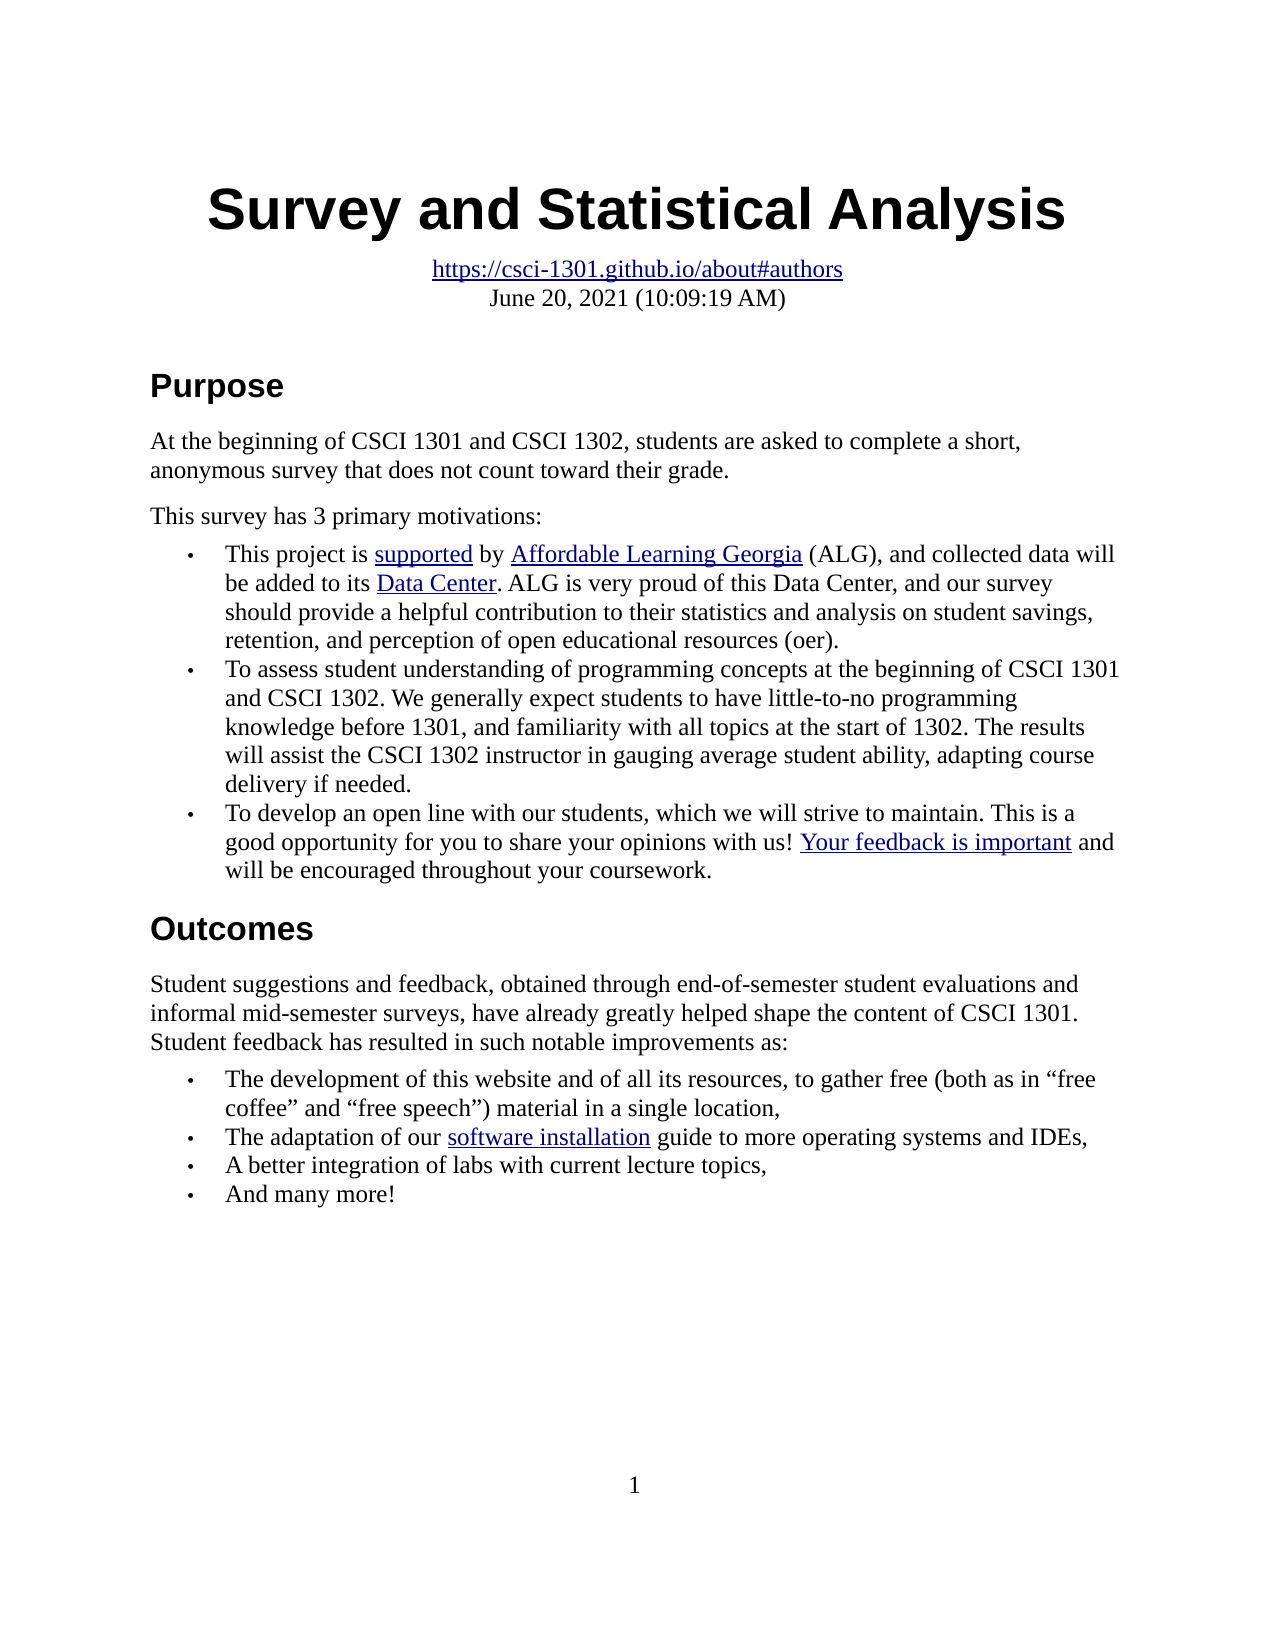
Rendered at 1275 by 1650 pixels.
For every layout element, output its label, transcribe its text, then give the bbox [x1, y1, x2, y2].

text This survey has 3 primary motivations: [150, 501, 1125, 530]
text June 20, 2021 (10:09:19 AM) [150, 283, 1125, 312]
text Student suggestions and feedback, obtained through end-of-semester student evaluations and informal mid-semester surveys, have already greatly helped shape the content of CSCI 1301. Student feedback has resulted in such notable improvements as: [150, 969, 1125, 1055]
title Survey and Statistical Analysis [150, 175, 1125, 242]
subtitle Outcomes [150, 909, 1125, 948]
list And many more! [187, 1179, 1125, 1208]
list The adaptation of our software installation guide to more operating systems and IDEs, [187, 1122, 1125, 1151]
list A better integration of labs with current lecture topics, [187, 1151, 1125, 1179]
text https://csci-1301.github.io/about#authors [150, 254, 1125, 283]
list To assess student understanding of programming concepts at the beginning of CSCI 1301 and CSCI 1302. We generally expect students to have little-to-no programming knowledge before 1301, and familiarity with all topics at the start of 1302. The results will assist the CSCI 1302 instructor in gauging average student ability, adapting course delivery if needed. [187, 654, 1125, 798]
list To develop an open line with our students, which we will strive to maintain. This is a good opportunity for you to share your opinions with us! Your feedback is important and will be encouraged throughout your coursework. [187, 798, 1125, 884]
subtitle Purpose [150, 366, 1125, 404]
list This project is supported by Affordable Learning Georgia (ALG), and collected data will be added to its Data Center. ALG is very proud of this Data Center, and our survey should provide a helpful contribution to their statistics and analysis on student savings, retention, and perception of open educational resources (oer). [187, 539, 1125, 654]
text At the beginning of CSCI 1301 and CSCI 1302, students are asked to complete a short, anonymous survey that does not count toward their grade. [150, 426, 1125, 483]
list The development of this website and of all its resources, to gather free (both as in “free coffee” and “free speech”) material in a single location, [187, 1064, 1125, 1122]
